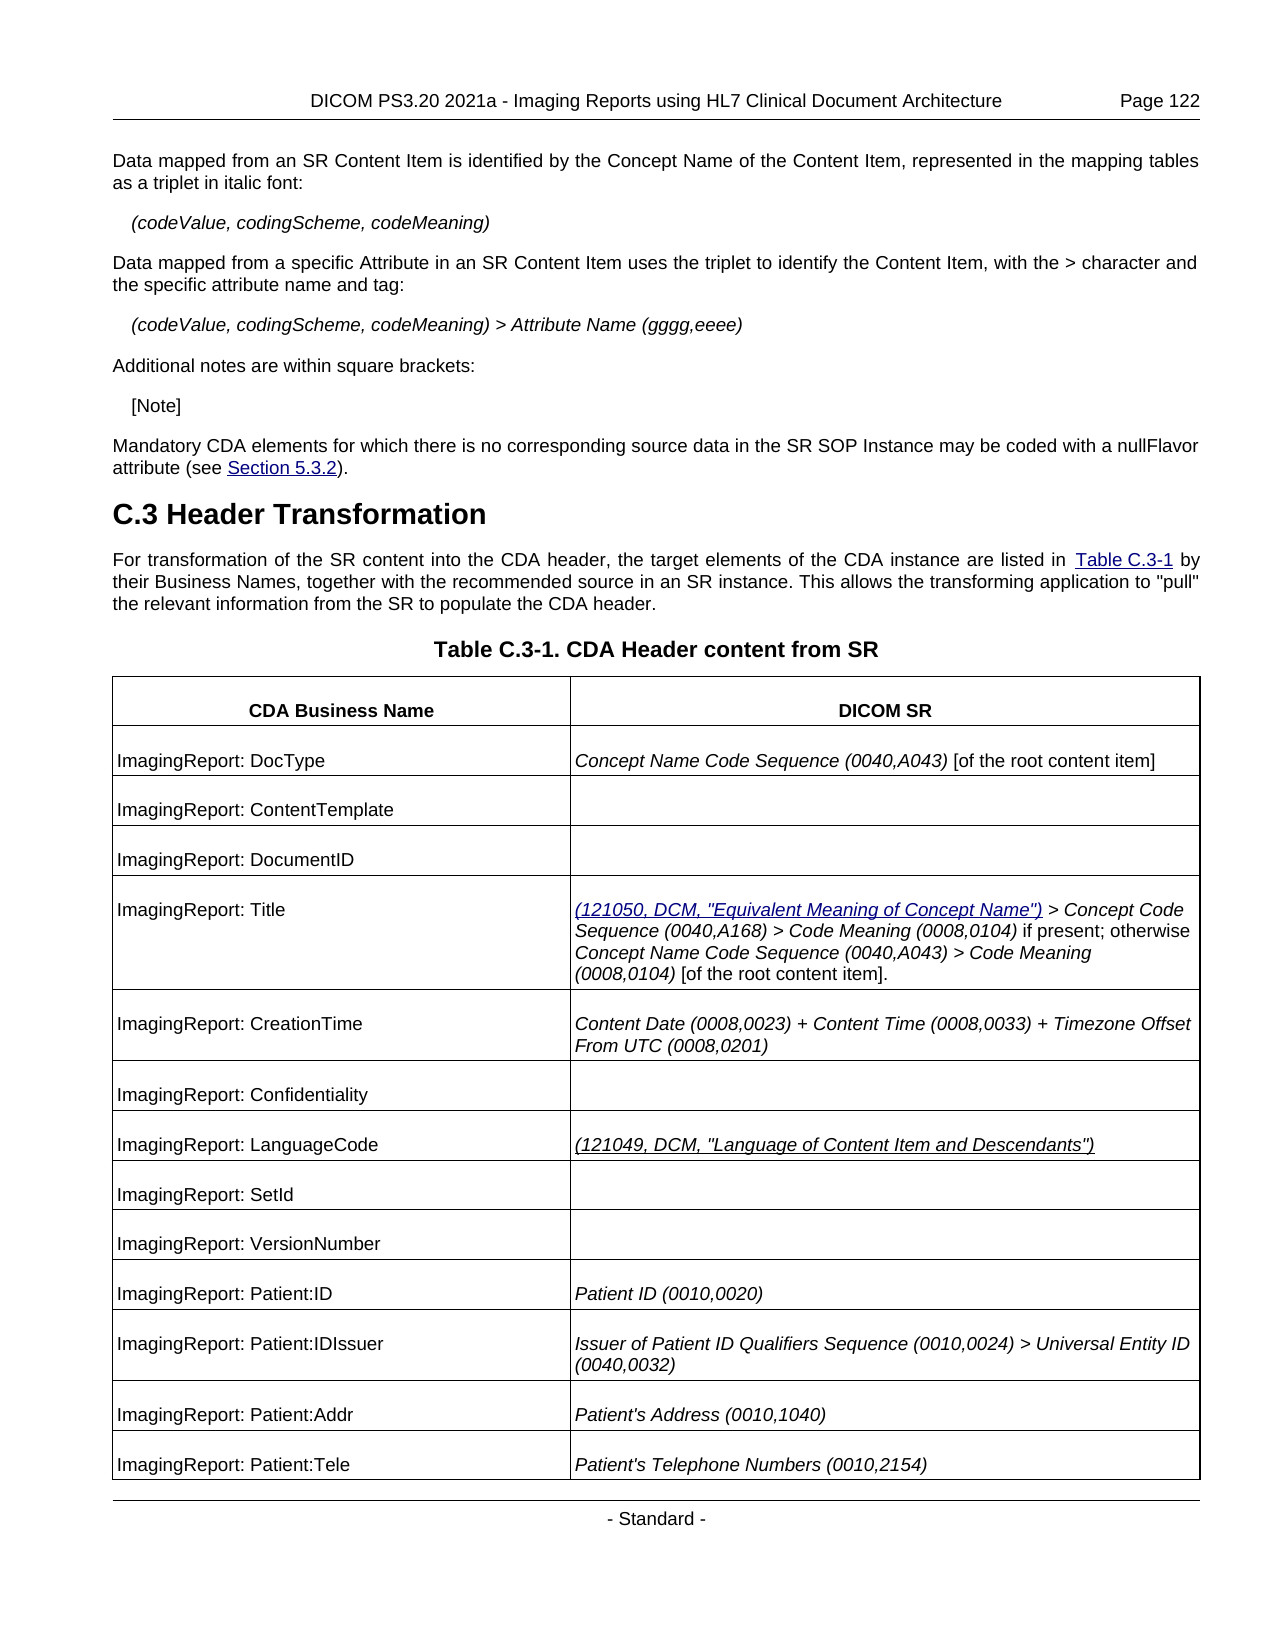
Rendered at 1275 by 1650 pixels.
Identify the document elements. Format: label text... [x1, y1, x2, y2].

table_cell ImagingReport: DocType [113, 726, 570, 775]
table_cell Concept Name Code Sequence (0040,A043) [of the root content item] [571, 726, 1199, 775]
table_cell Issuer of Patient ID Qualifiers Sequence (0010,0024) > Universal Entity ID (0040,0032) [571, 1310, 1199, 1380]
text Data mapped from an SR Content Item is identified by the Concept Name of the Content Item, represented in the mapping tables as a triplet in italic font: [112, 150, 1200, 193]
text Table C.3-1. CDA Header content from SR [112, 636, 1200, 662]
table_cell ImagingReport: VersionNumber [113, 1210, 570, 1259]
table_cell ImagingReport: Patient:IDIssuer [113, 1310, 570, 1380]
table_cell Patient's Telephone Numbers (0010,2154) [571, 1431, 1199, 1479]
table_cell [571, 1161, 1199, 1209]
table_cell ImagingReport: Patient:Tele [113, 1431, 570, 1479]
table_cell ImagingReport: Title [113, 876, 570, 989]
table_cell ImagingReport: SetId [113, 1161, 570, 1209]
table_header CDA Business Name [113, 677, 570, 725]
table_cell [571, 1210, 1199, 1259]
table_header DICOM SR [571, 677, 1199, 725]
table_cell ImagingReport: CreationTime [113, 990, 570, 1060]
table_cell Patient's Address (0010,1040) [571, 1381, 1199, 1429]
text Data mapped from a specific Attribute in an SR Content Item uses the triplet to identify the Content Item, with the > character and the specific attribute name and tag: [112, 252, 1200, 295]
text [Note] [131, 395, 1200, 416]
table_cell ImagingReport: Confidentiality [113, 1061, 570, 1110]
table_cell [571, 826, 1199, 874]
table_cell ImagingReport: ContentTemplate [113, 776, 570, 825]
text (codeValue, codingScheme, codeMeaning) [131, 212, 1200, 233]
table_cell (121049, DCM, "Language of Content Item and Descendants") [571, 1111, 1199, 1159]
table_cell ImagingReport: Patient:ID [113, 1260, 570, 1308]
table_cell ImagingReport: DocumentID [113, 826, 570, 874]
text Additional notes are within square brackets: [112, 354, 1200, 376]
table_cell ImagingReport: LanguageCode [113, 1111, 570, 1159]
text C.3 Header Transformation [112, 497, 1200, 530]
table_cell [571, 776, 1199, 825]
table_cell Patient ID (0010,0020) [571, 1260, 1199, 1308]
table_cell Content Date (0008,0023) + Content Time (0008,0033) + Timezone Offset From UTC (0008,0201) [571, 990, 1199, 1060]
text For transformation of the SR content into the CDA header, the target elements of the CDA instance are listed in Table C.3-1 by their Business Names, together with the recommended source in an SR instance. This allows the transforming application to "pull" the relevant information from the SR to populate the CDA header. [112, 549, 1200, 614]
table_cell (121050, DCM, "Equivalent Meaning of Concept Name") > Concept Code Sequence (0040,A168) > Code Meaning (0008,0104) if present; otherwise Concept Name Code Sequence (0040,A043) > Code Meaning (0008,0104) [of the root content item]. [571, 876, 1199, 989]
text (codeValue, codingScheme, codeMeaning) > Attribute Name (gggg,eeee) [131, 314, 1200, 336]
table_cell [571, 1061, 1199, 1110]
text Mandatory CDA elements for which there is no corresponding source data in the SR SOP Instance may be coded with a nullFlavor attribute (see Section 5.3.2). [112, 435, 1200, 478]
table_cell ImagingReport: Patient:Addr [113, 1381, 570, 1429]
